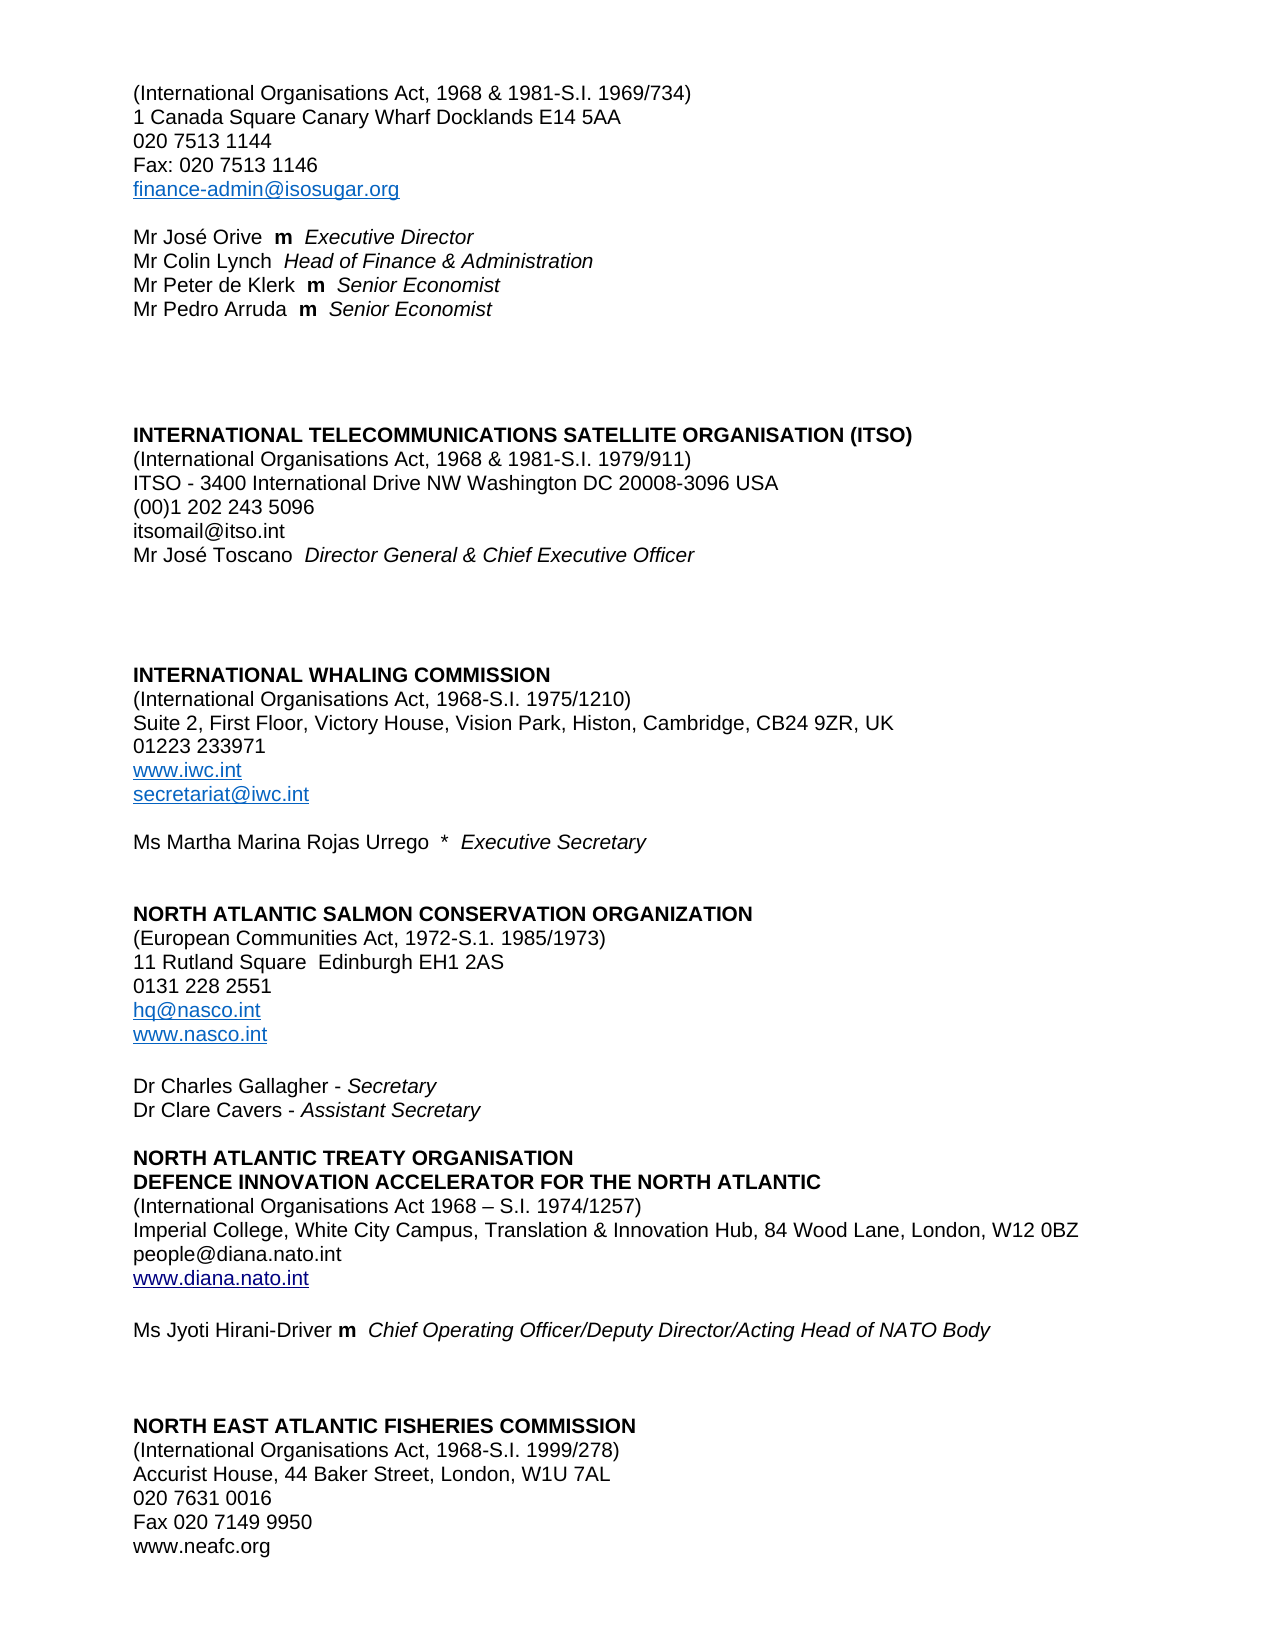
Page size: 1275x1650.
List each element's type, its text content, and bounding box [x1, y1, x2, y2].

text Fax: 020 7513 1146 [133, 153, 1181, 177]
text ITSO - 3400 International Drive NW Washington DC 20008-3096 USA [133, 471, 1181, 495]
text 01223 233971 [133, 734, 1181, 758]
text Ms Jyoti Hirani-Driver m Chief Operating Officer/Deputy Director/Acting Head of NATO Body [133, 1318, 1181, 1342]
text www.neafc.org [133, 1534, 1181, 1558]
text 020 7631 0016 [133, 1486, 1181, 1510]
text Dr Charles Gallagher - Secretary [133, 1074, 1181, 1098]
text (International Organisations Act, 1968 & 1981-S.I. 1979/911) [133, 447, 1181, 471]
text NORTH ATLANTIC SALMON CONSERVATION ORGANIZATION [133, 902, 1181, 926]
text NORTH ATLANTIC TREATY ORGANISATION DEFENCE INNOVATION ACCELERATOR FOR THE NORTH ATLANTIC [133, 1146, 1181, 1194]
text www.iwc.int [133, 758, 1181, 782]
text people@diana.nato.int [133, 1242, 1181, 1266]
text Mr Pedro Arruda m Senior Economist [133, 297, 1181, 321]
text secretariat@iwc.int [133, 782, 1181, 806]
text Imperial College, White City Campus, Translation & Innovation Hub, 84 Wood Lane, London, W12 0BZ [133, 1218, 1181, 1242]
text (00)1 202 243 5096 [133, 495, 1181, 519]
text Ms Martha Marina Rojas Urrego * Executive Secretary [133, 830, 1181, 854]
text 1 Canada Square Canary Wharf Docklands E14 5AA [133, 105, 1181, 129]
text Fax 020 7149 9950 [133, 1510, 1181, 1534]
text Accurist House, 44 Baker Street, London, W1U 7AL [133, 1462, 1181, 1486]
text (International Organisations Act, 1968 & 1981-S.I. 1969/734) [133, 81, 1181, 105]
text Mr Peter de Klerk m Senior Economist [133, 273, 1181, 297]
text www.nasco.int [133, 1022, 1181, 1046]
text (International Organisations Act, 1968-S.I. 1975/1210) [133, 686, 1181, 710]
text 020 7513 1144 [133, 129, 1181, 153]
text itsomail@itso.int [133, 519, 1181, 543]
text Suite 2, First Floor, Victory House, Vision Park, Histon, Cambridge, CB24 9ZR, UK [133, 710, 1181, 734]
text hq@nasco.int [133, 998, 1181, 1022]
text www.diana.nato.int [133, 1266, 1181, 1318]
text (International Organisations Act, 1968-S.I. 1999/278) [133, 1438, 1181, 1462]
text 0131 228 2551 [133, 974, 1181, 998]
text Mr José Toscano Director General & Chief Executive Officer [133, 543, 1181, 567]
text (International Organisations Act 1968 – S.I. 1974/1257) [133, 1194, 1181, 1218]
subtitle NORTH EAST ATLANTIC FISHERIES COMMISSION [133, 1414, 1181, 1438]
text Mr José Orive m Executive Director [133, 225, 1181, 249]
text 11 Rutland Square Edinburgh EH1 2AS [133, 950, 1181, 974]
text Mr Colin Lynch Head of Finance & Administration [133, 249, 1181, 273]
text (European Communities Act, 1972-S.1. 1985/1973) [133, 926, 1181, 950]
text finance-admin@isosugar.org [133, 177, 1181, 201]
text INTERNATIONAL WHALING COMMISSION [133, 662, 1181, 686]
text Dr Clare Cavers - Assistant Secretary [133, 1098, 1181, 1122]
text INTERNATIONAL TELECOMMUNICATIONS SATELLITE ORGANISATION (ITSO) [133, 423, 1181, 447]
